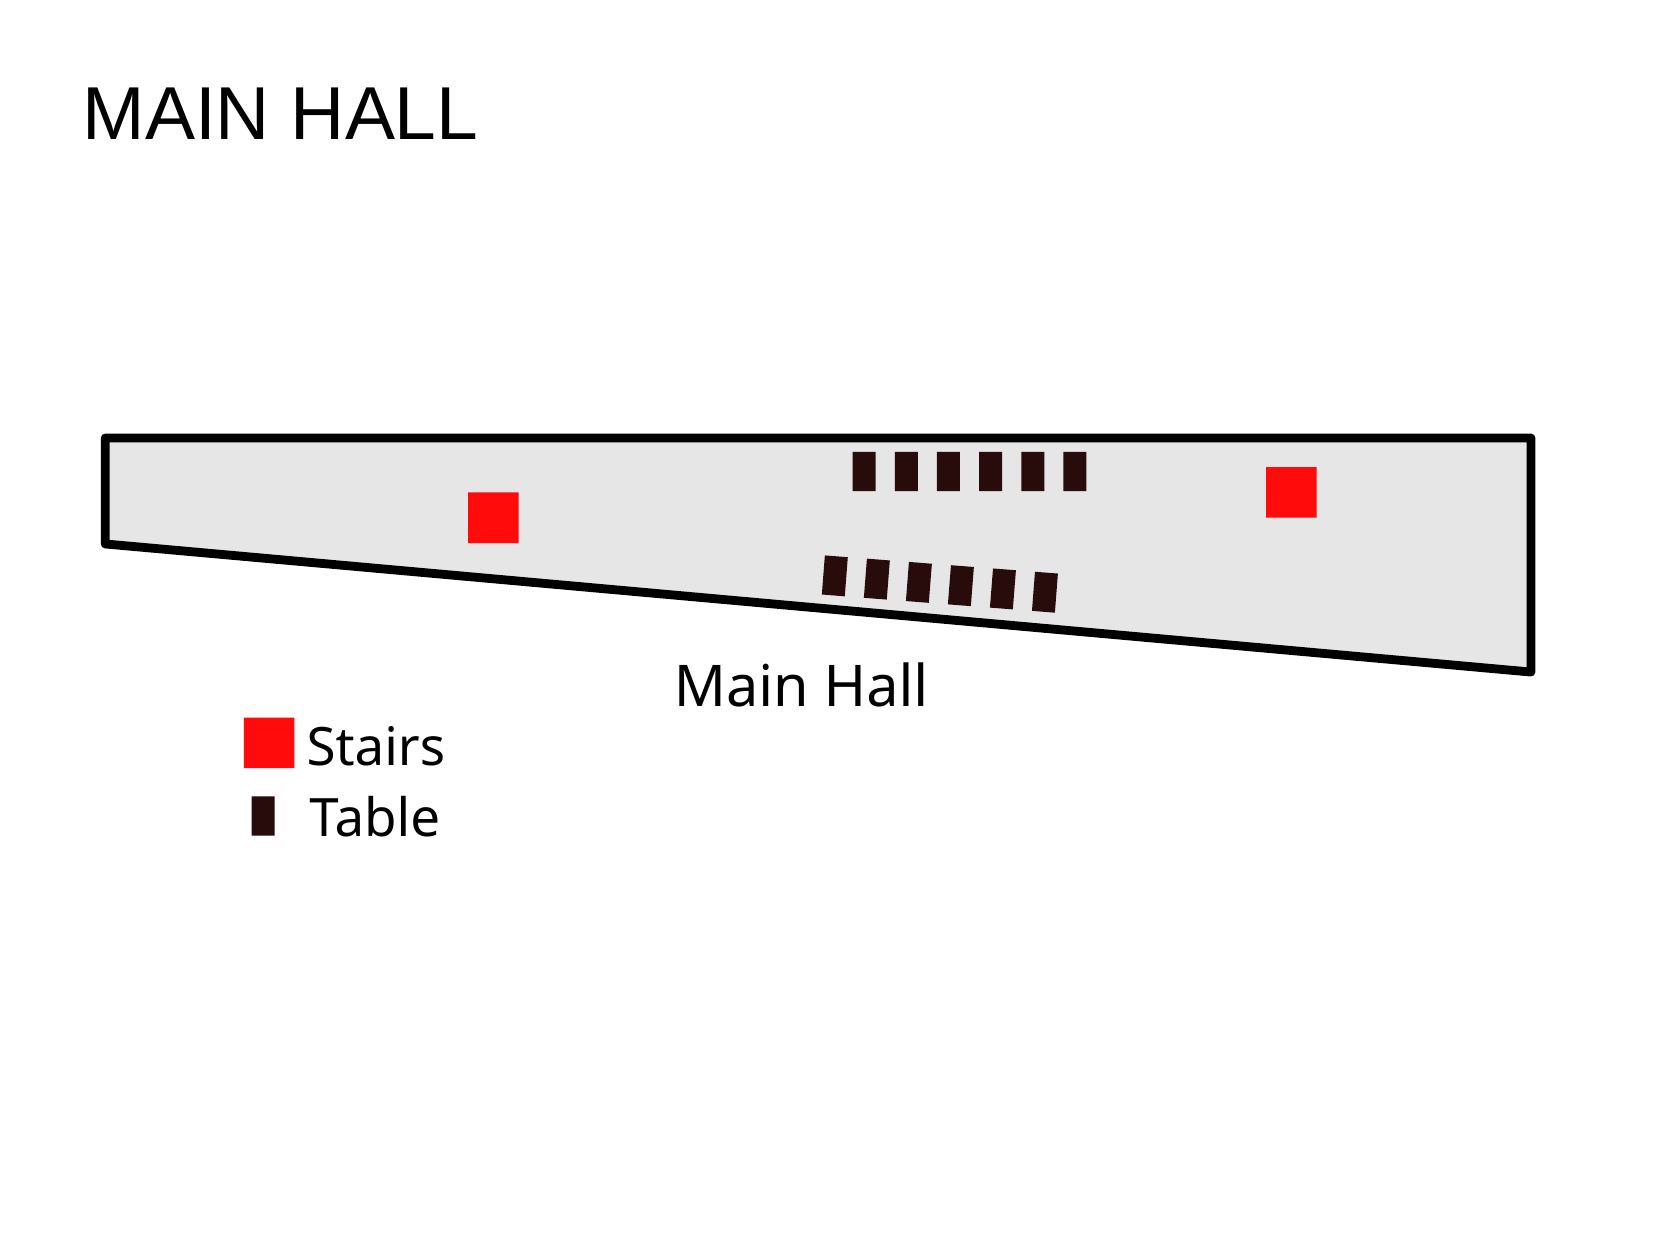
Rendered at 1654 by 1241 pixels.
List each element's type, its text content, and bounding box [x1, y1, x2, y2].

title MAIN HALL [82, 49, 1571, 178]
picture [99, 431, 1538, 839]
